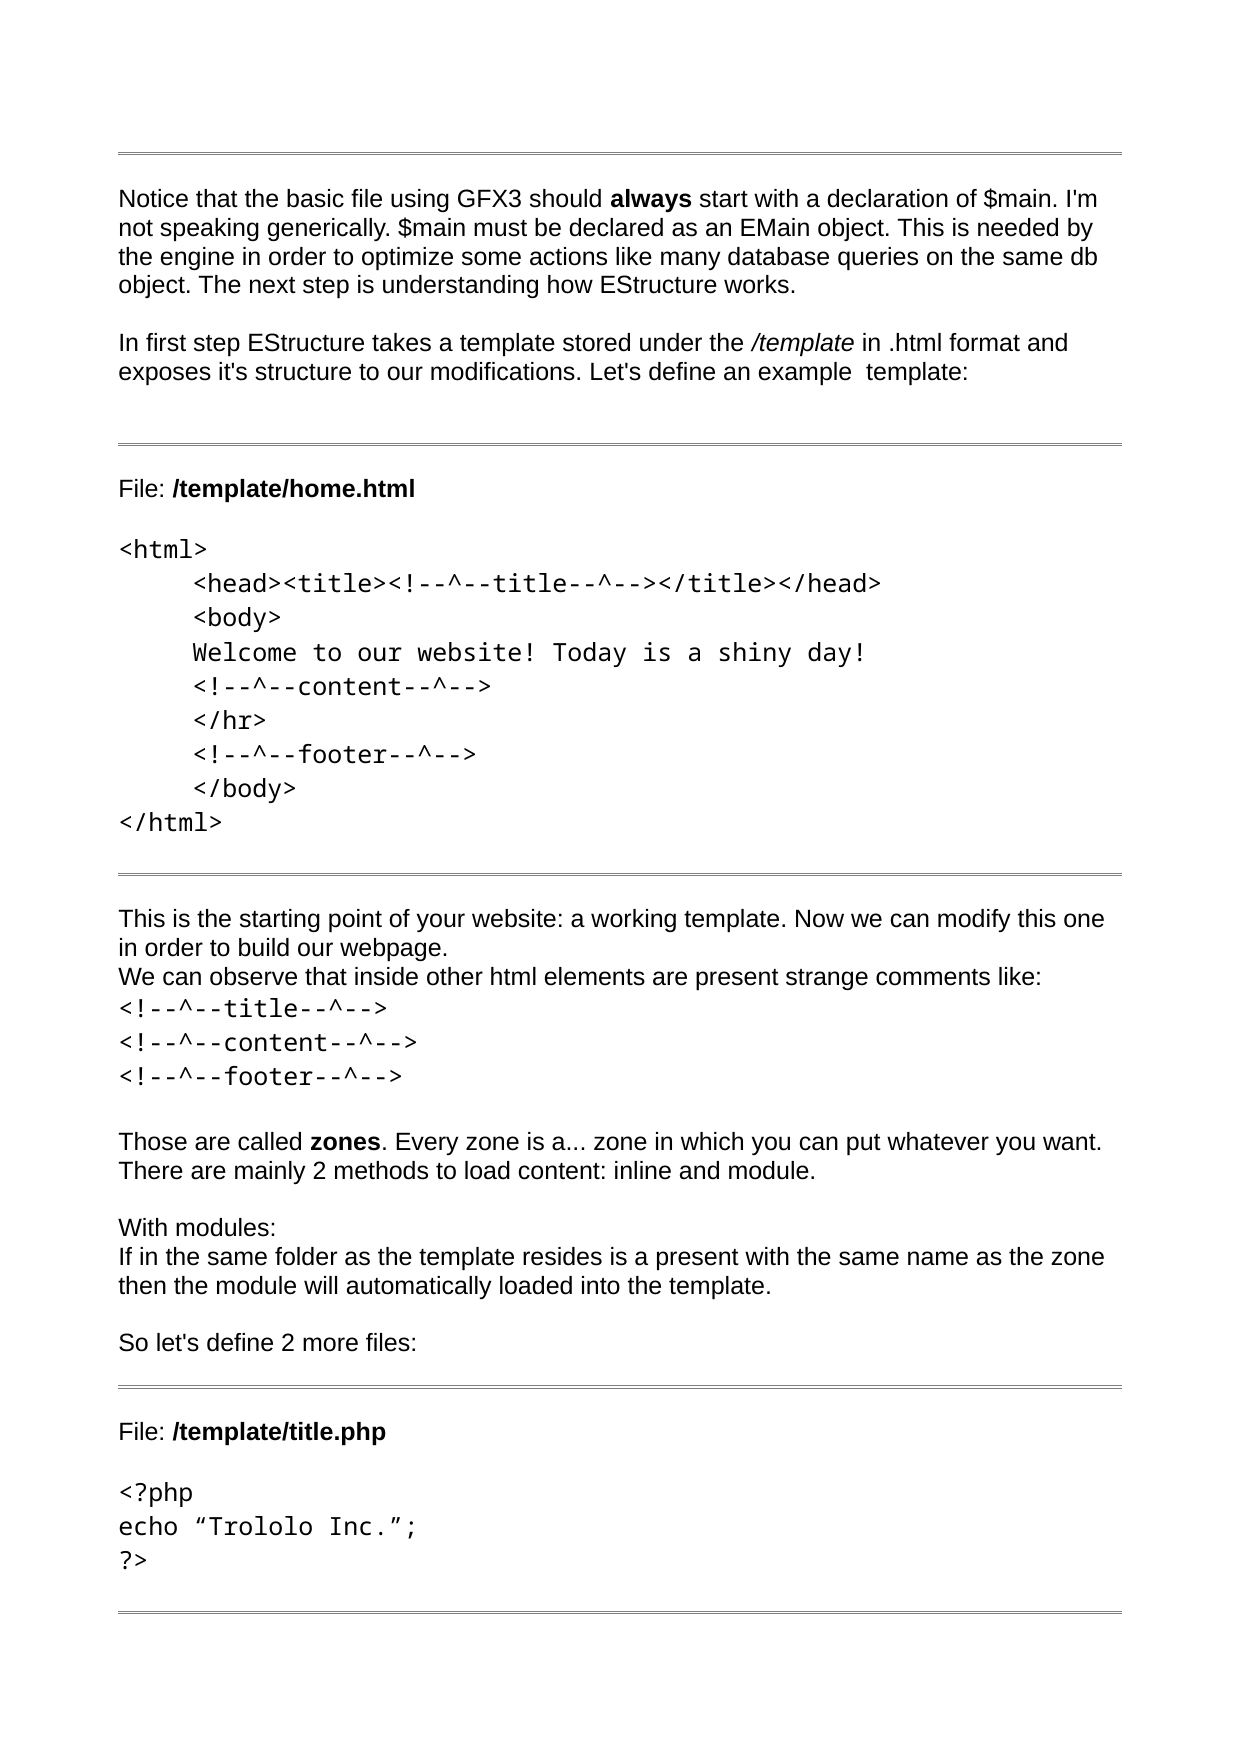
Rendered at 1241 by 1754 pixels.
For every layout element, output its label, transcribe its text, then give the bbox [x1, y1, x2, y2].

text <!--^--footer--^--> [118, 1059, 1122, 1093]
text </html> [118, 804, 1122, 838]
text <?php [118, 1475, 1122, 1509]
text <!--^--title--^--> [118, 991, 1122, 1025]
text Those are called zones. Every zone is a... zone in which you can put whatever you want. There are mainly 2 methods to load content: inline and module. [118, 1127, 1122, 1184]
text So let's define 2 more files: [118, 1328, 1122, 1357]
text Welcome to our website! Today is a shiny day! [118, 634, 1122, 668]
text File: /template/title.php [118, 1417, 1122, 1446]
text <html> [118, 532, 1122, 566]
text We can observe that inside other html elements are present strange comments like: [118, 962, 1122, 991]
text This is the starting point of your website: a working template. Now we can modify this one in order to build our webpage. [118, 904, 1122, 962]
text With modules: [118, 1213, 1122, 1242]
text <!--^--content--^--> [118, 668, 1122, 702]
text </hr> [118, 702, 1122, 736]
text If in the same folder as the template resides is a present with the same name as the zone then the module will automatically loaded into the template. [118, 1242, 1122, 1299]
text echo “Trololo Inc.”; [118, 1509, 1122, 1543]
text <!--^--content--^--> [118, 1025, 1122, 1059]
text ?> [118, 1543, 1122, 1577]
text <!--^--footer--^--> [118, 736, 1122, 770]
text <head><title><!--^--title--^--></title></head> [118, 566, 1122, 600]
text Notice that the basic file using GFX3 should always start with a declaration of $main. I'm not speaking generically. $main must be declared as an EMain object. This is needed by the engine in order to optimize some actions like many database queries on the same db object. The next step is understanding how EStructure works. [118, 184, 1122, 299]
text <body> [118, 600, 1122, 634]
text In first step EStructure takes a template stored under the /template in .html format and exposes it's structure to our modifications. Let's define an example template: [118, 328, 1122, 385]
text File: /template/home.html [118, 474, 1122, 503]
text </body> [118, 770, 1122, 804]
